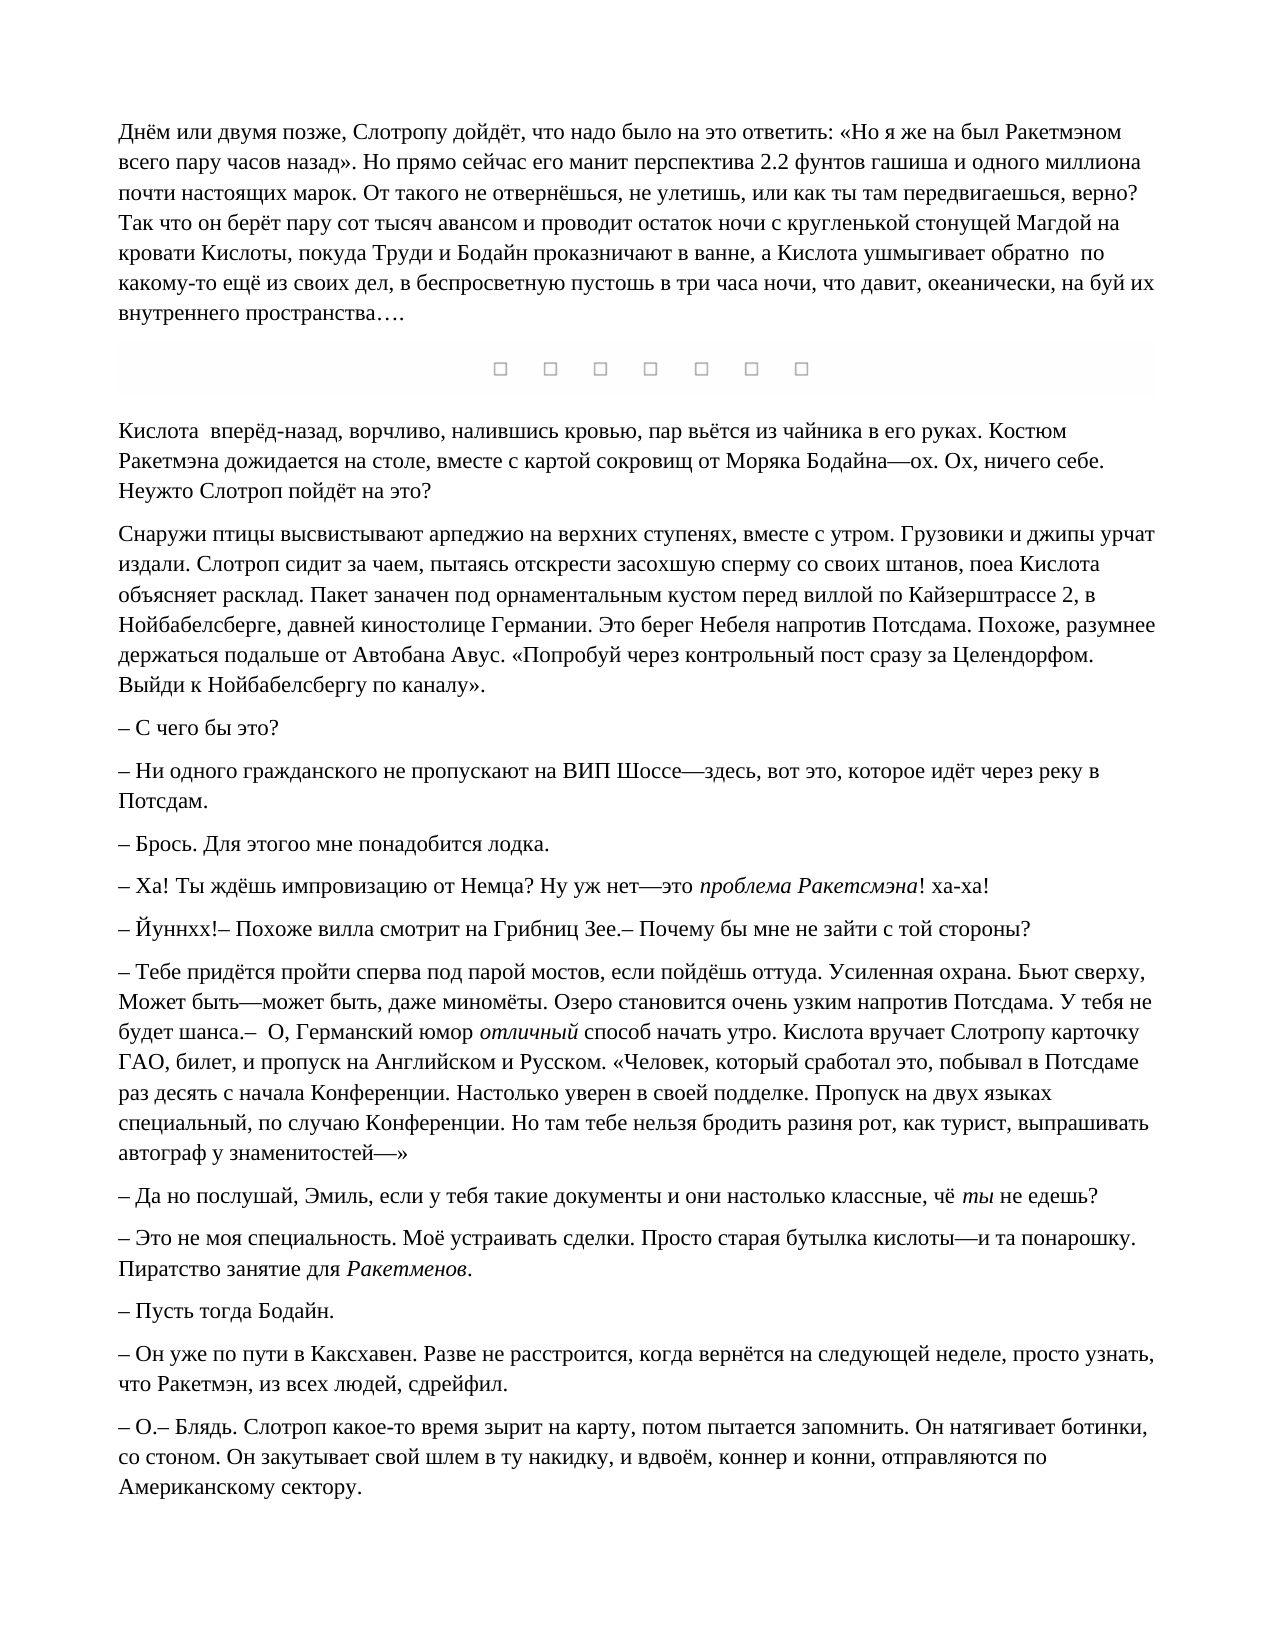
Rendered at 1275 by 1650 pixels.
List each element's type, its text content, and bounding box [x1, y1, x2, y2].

text Снаружи птицы высвистывают арпеджио на верхних ступенях, вместе с утром. Грузовики и джипы урчат издали. Слотроп сидит за чаем, пытаясь отскрести засохшую сперму со своих штанов, поеа Кислота объясняет расклад. Пакет заначен под орнаментальным кустом перед виллой по Кайзерштрассе 2, в Нойбабелсберге, давней киностолице Германии. Это берег Небеля напротив Потсдама. Похоже, разумнее держаться подальше от Автобана Авус. «Попробуй через контрольный пост сразу за Целендорфом. Выйди к Нойбабелсбергу по каналу». [118, 520, 1157, 698]
text – Да но послушай, Эмиль, если у тебя такие документы и они настолько классные, чё ты не едешь? [118, 1182, 1157, 1208]
text – Йуннхх!– Похоже вилла смотрит на Грибниц Зее.– Почему бы мне не зайти с той стороны? [118, 915, 1157, 941]
text – О.– Блядь. Слотроп какое-то время зырит на карту, потом пытается запомнить. Он натягивает ботинки, со стоном. Он закутывает свой шлем в ту накидку, и вдвоём, коннер и конни, отправляются по Американскому сектору. [118, 1413, 1157, 1500]
text – Это не моя специальность. Моё устраивать сделки. Просто старая бутылка кислоты—и та понарошку. Пиратство занятие для Ракетменов. [118, 1224, 1157, 1281]
text – С чего бы это? [118, 714, 1157, 740]
text – Брось. Для этогоо мне понадобится лодка. [118, 830, 1157, 856]
text – Ни одного гражданского не пропускают на ВИП Шоссе—здесь, вот это, которое идёт через реку в Потсдам. [118, 757, 1157, 813]
text Кислота вперёд-назад, ворчливо, налившись кровью, пар вьётся из чайника в его руках. Костюм Ракетмэна дожидается на столе, вместе с картой сокровищ от Моряка Бодайна—ох. Ох, ничего себе. Неужто Слотроп пойдёт на это? [118, 397, 1157, 504]
picture [118, 342, 1157, 397]
text Днём или двумя позже, Слотропу дойдёт, что надо было на это ответить: «Но я же на был Ракетмэном всего пару часов назад». Но прямо сейчас его манит перспектива 2.2 фунтов гашиша и одного миллиона почти настоящих марок. От такого не отвернёшься, не улетишь, или как ты там передвигаешься, верно? Так что он берёт пару сот тысяч авансом и проводит остаток ночи с кругленькой стонущей Магдой на кровати Кислоты, покуда Труди и Бодайн проказничают в ванне, а Кислота ушмыгивает обратно по какому-то ещё из своих дел, в беспросветную пустошь в три часа ночи, что давит, океанически, на буй их внутреннего пространства…. [118, 118, 1157, 326]
text – Тебе придётся пройти сперва под парой мостов, если пойдёшь оттуда. Усиленная охрана. Бьют сверху, Может быть—может быть, даже миномёты. Озеро становится очень узким напротив Потсдама. У тебя не будет шанса.– О, Германский юмор отличный способ начать утро. Кислота вручает Слотропу карточку ГАО, билет, и пропуск на Английском и Русском. «Человек, который сработал это, побывал в Потсдаме раз десять с начала Конференции. Настолько уверен в своей подделке. Пропуск на двух языках специальный, по случаю Конференции. Но там тебе нельзя бродить разиня рот, как турист, выпрашивать автограф у знаменитостей—» [118, 958, 1157, 1165]
text – Пусть тогда Бодайн. [118, 1297, 1157, 1324]
text – Он уже по пути в Каксхавен. Разве не расстроится, когда вернётся на следующей неделе, просто узнать, что Ракетмэн, из всех людей, сдрейфил. [118, 1340, 1157, 1397]
text – Ха! Ты ждёшь импровизацию от Немца? Ну уж нет—это проблема Ракетсмэна! ха-ха! [118, 872, 1157, 899]
